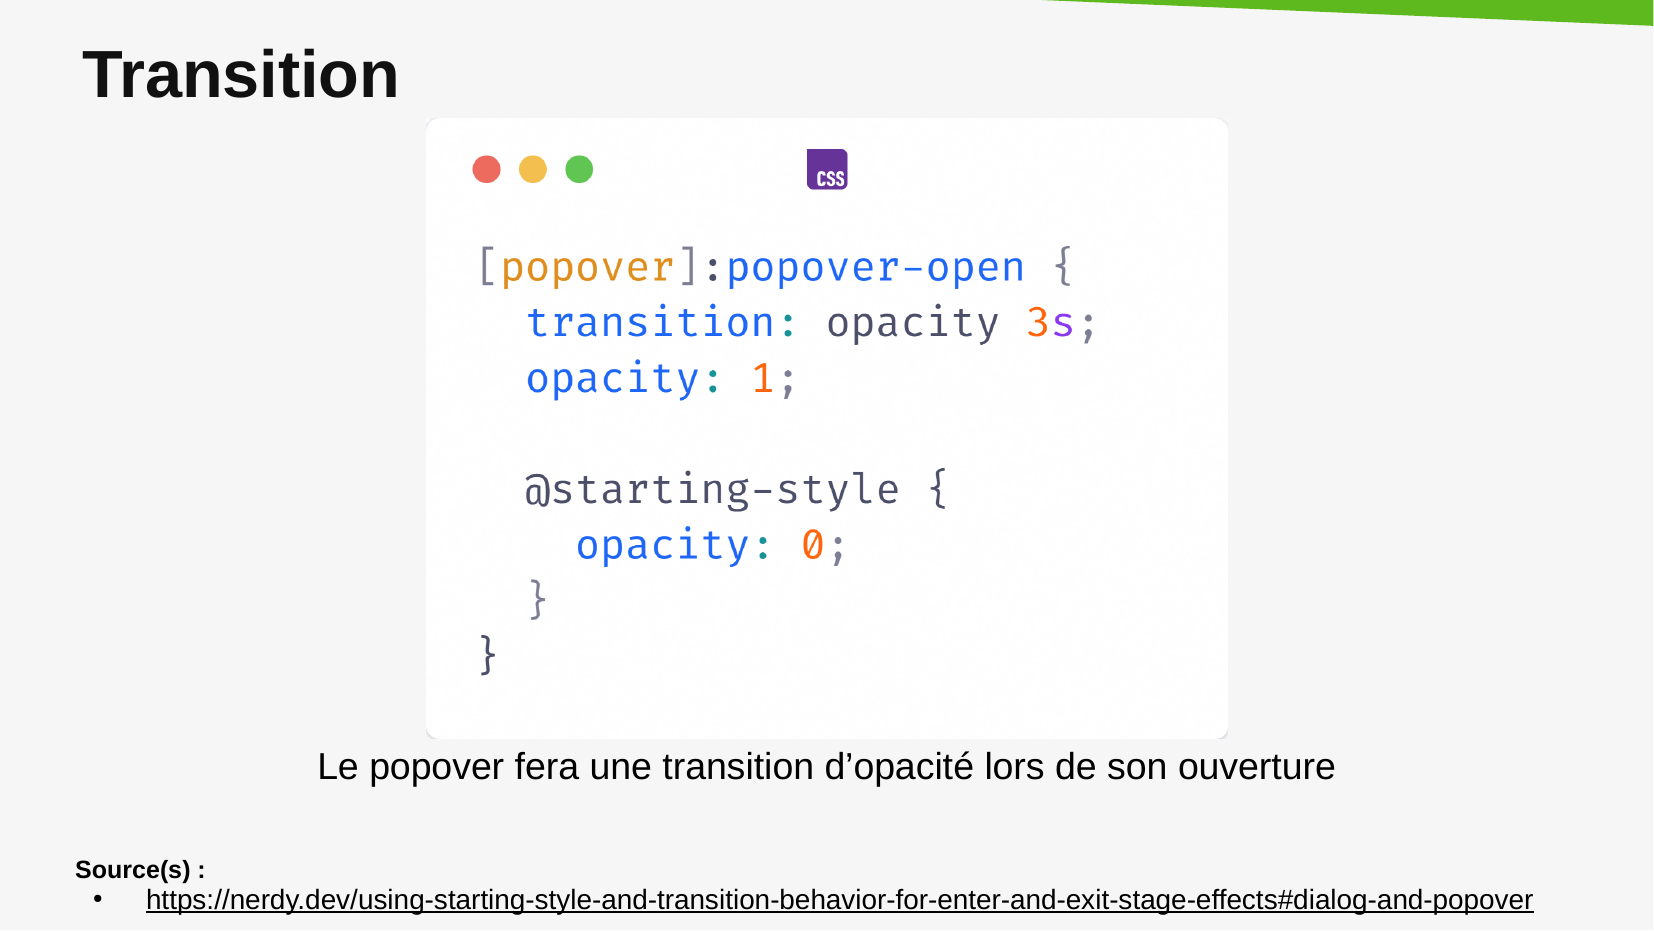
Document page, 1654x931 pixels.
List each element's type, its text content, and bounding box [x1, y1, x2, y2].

title Transition [82, 37, 1571, 114]
text_box [1041, 0, 1654, 26]
text_box Source(s) : https://nerdy.dev/using-starting-style-and-transition-behavior-for-enter-and-exit-stage-effects#dialog-and-popover [60, 809, 1595, 923]
picture [426, 118, 1228, 738]
text_box Le popover fera une transition d’opacité lors de son ouverture [118, 738, 1536, 797]
